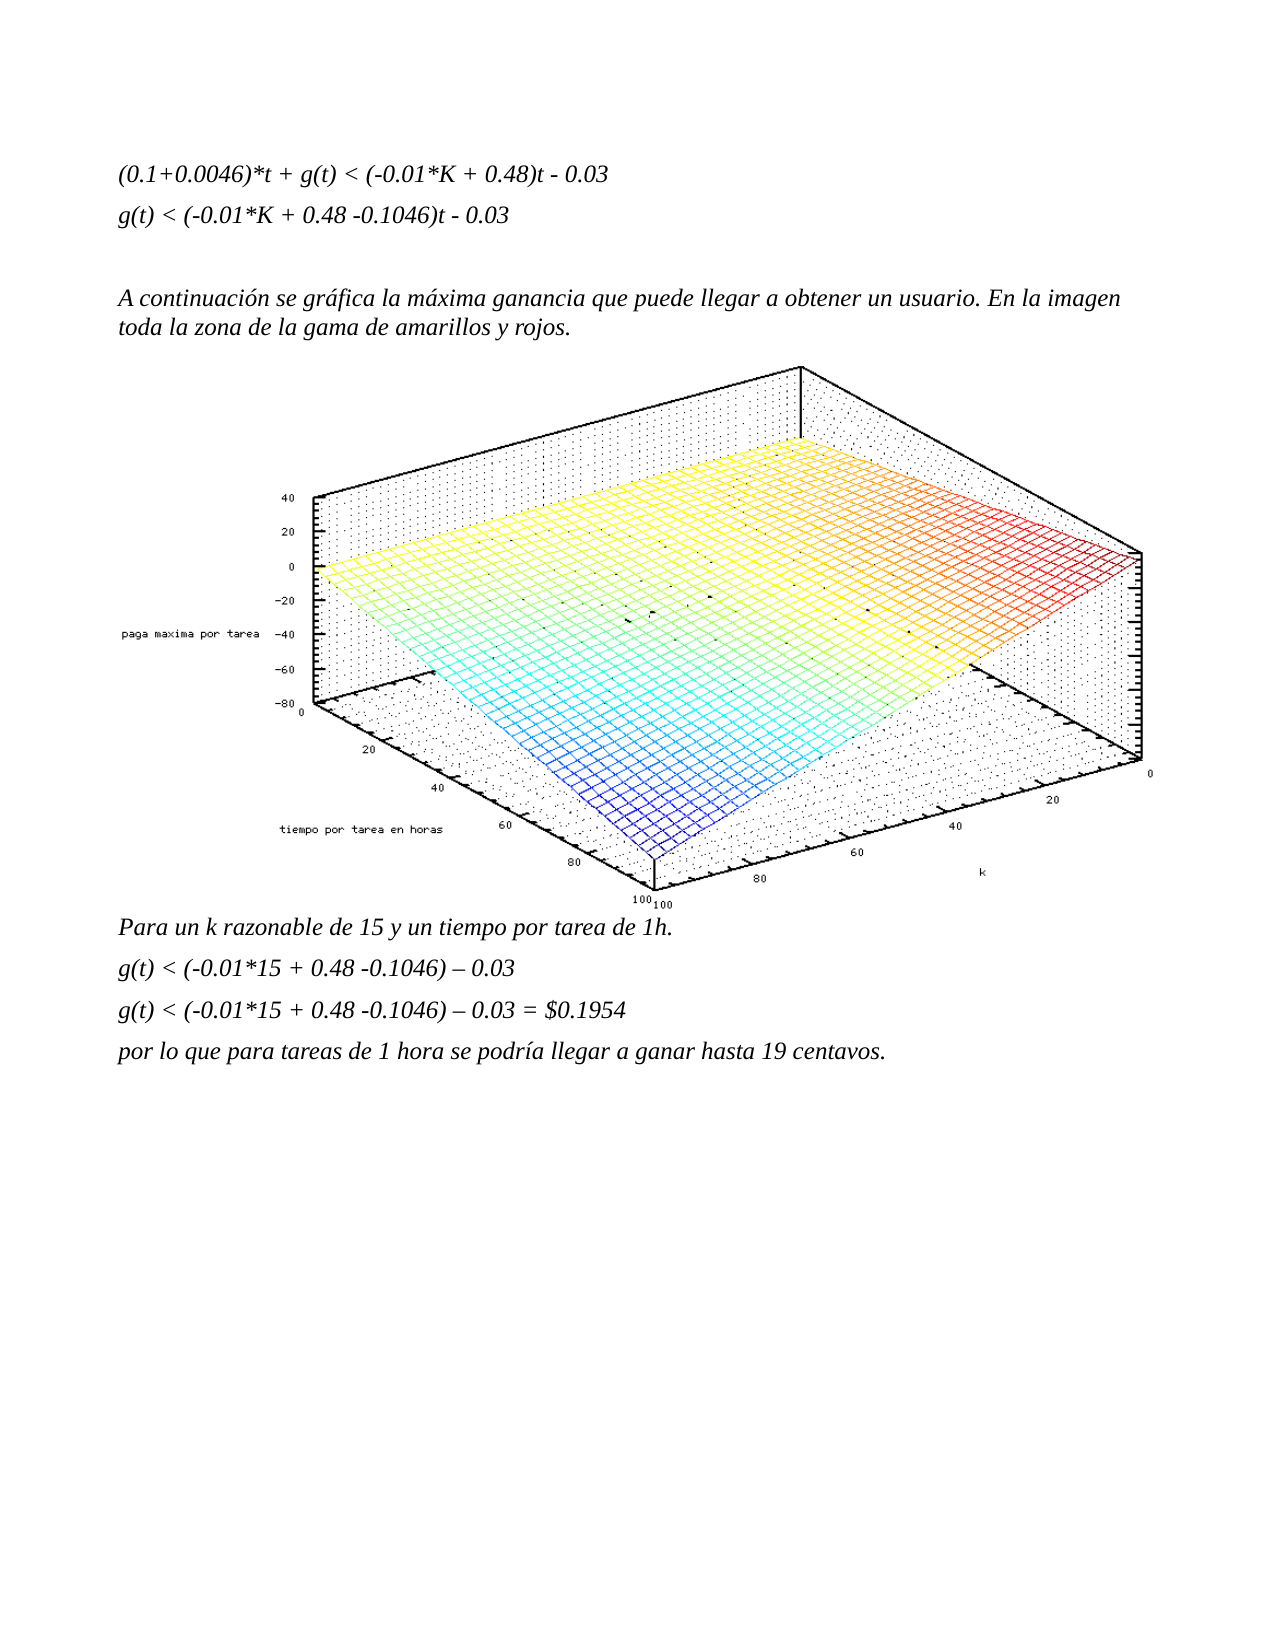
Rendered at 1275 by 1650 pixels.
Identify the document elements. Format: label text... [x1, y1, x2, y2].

text g(t) < (-0.01*K + 0.48 -0.1046)t - 0.03 [118, 201, 1157, 229]
text por lo que para tareas de 1 hora se podría llegar a ganar hasta 19 centavos. [118, 1036, 1157, 1065]
text Para un k razonable de 15 y un tiempo por tarea de 1h. [118, 913, 1157, 941]
picture [118, 353, 1157, 913]
text g(t) < (-0.01*15 + 0.48 -0.1046) – 0.03 [118, 953, 1157, 982]
text g(t) < (-0.01*15 + 0.48 -0.1046) – 0.03 = $0.1954 [118, 995, 1157, 1023]
text (0.1+0.0046)*t + g(t) < (-0.01*K + 0.48)t - 0.03 [118, 159, 1157, 188]
text A continuación se gráfica la máxima ganancia que puede llegar a obtener un usuario. En la imagen toda la zona de la gama de amarillos y rojos. [118, 283, 1157, 341]
